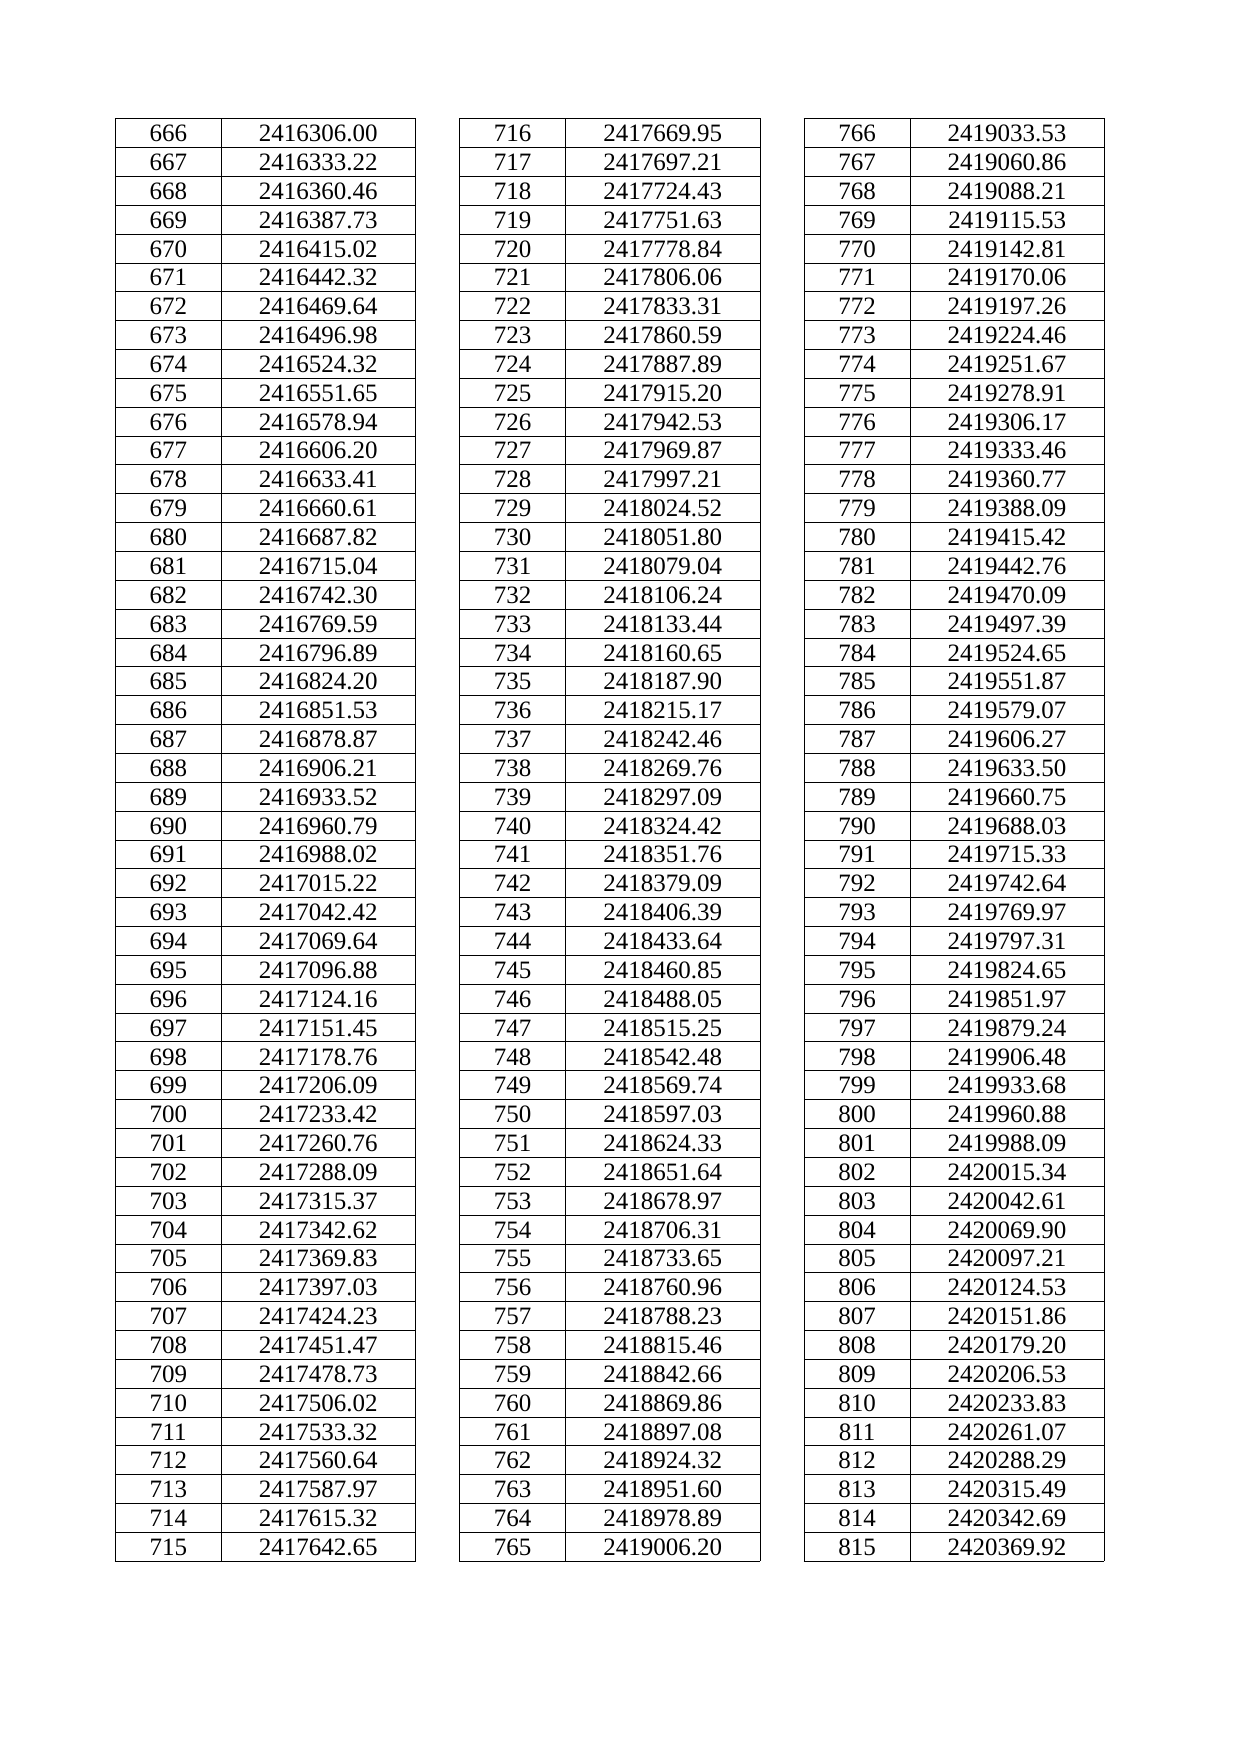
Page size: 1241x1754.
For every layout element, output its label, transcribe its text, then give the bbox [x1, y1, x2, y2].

table_cell 730 [460, 523, 565, 551]
table_cell 718 [460, 177, 565, 205]
table_cell 2417315.37 [222, 1187, 415, 1214]
table_cell 698 [116, 1042, 221, 1070]
table_cell 2419660.75 [911, 783, 1104, 811]
table_cell 2416469.64 [222, 292, 415, 320]
table_cell 2417288.09 [222, 1158, 415, 1186]
table_cell 2416524.32 [222, 350, 415, 378]
table_cell 2418269.76 [566, 754, 760, 782]
table_cell 692 [116, 869, 221, 897]
table_cell 2419606.27 [911, 725, 1104, 753]
table_cell 765 [460, 1533, 565, 1561]
table_cell 2418351.76 [566, 841, 760, 868]
table_cell 745 [460, 956, 565, 984]
table_cell 784 [805, 639, 910, 666]
table_cell 2418869.86 [566, 1389, 760, 1417]
table_cell 2420261.07 [911, 1418, 1104, 1445]
table_cell 794 [805, 927, 910, 955]
table_cell 2418297.09 [566, 783, 760, 811]
table_cell 2417806.06 [566, 264, 760, 291]
table_cell 756 [460, 1273, 565, 1301]
table_cell 711 [116, 1418, 221, 1445]
table_cell 753 [460, 1187, 565, 1214]
table_cell 2417042.42 [222, 898, 415, 926]
table_cell 2419033.53 [911, 119, 1104, 147]
table_cell 808 [805, 1331, 910, 1359]
table_cell 704 [116, 1216, 221, 1243]
table_cell 754 [460, 1216, 565, 1243]
table_cell 799 [805, 1071, 910, 1099]
table_cell 787 [805, 725, 910, 753]
table_cell 2420097.21 [911, 1245, 1104, 1272]
table_cell 705 [116, 1245, 221, 1272]
table_cell 2420151.86 [911, 1302, 1104, 1330]
table_cell 2417587.97 [222, 1475, 415, 1503]
table_cell 2416496.98 [222, 321, 415, 349]
table_cell 2418215.17 [566, 696, 760, 724]
table_cell 798 [805, 1042, 910, 1070]
table_cell 769 [805, 206, 910, 233]
table_cell 2420342.69 [911, 1504, 1104, 1532]
table_cell 2417915.20 [566, 379, 760, 407]
table_cell 690 [116, 812, 221, 839]
table_cell 785 [805, 667, 910, 695]
table_cell 2419060.86 [911, 148, 1104, 176]
table_cell 731 [460, 552, 565, 580]
table_cell 2417751.63 [566, 206, 760, 233]
table_cell 2419715.33 [911, 841, 1104, 868]
table_cell 713 [116, 1475, 221, 1503]
table_cell 706 [116, 1273, 221, 1301]
table_cell 744 [460, 927, 565, 955]
table_cell 732 [460, 581, 565, 609]
table_cell 813 [805, 1475, 910, 1503]
table_cell 770 [805, 235, 910, 262]
table_cell 2417833.31 [566, 292, 760, 320]
table_cell 2416933.52 [222, 783, 415, 811]
table_cell 716 [460, 119, 565, 147]
table_cell 2420233.83 [911, 1389, 1104, 1417]
table_cell 788 [805, 754, 910, 782]
table_cell 2417096.88 [222, 956, 415, 984]
table_cell 673 [116, 321, 221, 349]
table_cell 720 [460, 235, 565, 262]
table_cell 2417206.09 [222, 1071, 415, 1099]
table_cell 709 [116, 1360, 221, 1388]
table_cell 687 [116, 725, 221, 753]
table_cell 791 [805, 841, 910, 868]
table_cell 676 [116, 408, 221, 436]
table_cell 805 [805, 1245, 910, 1272]
table_cell 2418187.90 [566, 667, 760, 695]
table_cell 815 [805, 1533, 910, 1561]
table_cell 677 [116, 437, 221, 464]
table_cell 2419906.48 [911, 1042, 1104, 1070]
table_cell 2419933.68 [911, 1071, 1104, 1099]
table_cell 2417860.59 [566, 321, 760, 349]
table_cell 670 [116, 235, 221, 262]
table_cell 2416960.79 [222, 812, 415, 839]
table_cell 764 [460, 1504, 565, 1532]
table_cell 678 [116, 465, 221, 493]
table_cell 2417069.64 [222, 927, 415, 955]
table_cell 790 [805, 812, 910, 839]
table_cell 2418133.44 [566, 610, 760, 637]
table_cell 779 [805, 494, 910, 522]
table_cell 2417615.32 [222, 1504, 415, 1532]
table_cell 812 [805, 1446, 910, 1474]
table_cell 751 [460, 1129, 565, 1157]
table_cell 2420042.61 [911, 1187, 1104, 1214]
table_cell 702 [116, 1158, 221, 1186]
table_cell 2416360.46 [222, 177, 415, 205]
table_cell 2418460.85 [566, 956, 760, 984]
table_cell 2418624.33 [566, 1129, 760, 1157]
table_cell 2416633.41 [222, 465, 415, 493]
table_cell 796 [805, 985, 910, 1013]
table_cell 800 [805, 1100, 910, 1128]
table_cell 2418433.64 [566, 927, 760, 955]
table_cell 2419960.88 [911, 1100, 1104, 1128]
table_cell 758 [460, 1331, 565, 1359]
table_cell 722 [460, 292, 565, 320]
table_cell 695 [116, 956, 221, 984]
table_cell 2416606.20 [222, 437, 415, 464]
table_cell 2419470.09 [911, 581, 1104, 609]
table_cell 708 [116, 1331, 221, 1359]
table_cell 2419742.64 [911, 869, 1104, 897]
table_cell 2419988.09 [911, 1129, 1104, 1157]
table_cell 2418597.03 [566, 1100, 760, 1128]
table_cell 767 [805, 148, 910, 176]
table_cell 2418324.42 [566, 812, 760, 839]
table_cell 672 [116, 292, 221, 320]
table_cell 2418051.80 [566, 523, 760, 551]
table_cell 807 [805, 1302, 910, 1330]
table_cell 772 [805, 292, 910, 320]
table_cell 803 [805, 1187, 910, 1214]
table_cell 2419879.24 [911, 1014, 1104, 1041]
table_cell 2416578.94 [222, 408, 415, 436]
table_cell 699 [116, 1071, 221, 1099]
table_cell 2417451.47 [222, 1331, 415, 1359]
table_cell 2419360.77 [911, 465, 1104, 493]
table_cell 700 [116, 1100, 221, 1128]
table_cell 2417397.03 [222, 1273, 415, 1301]
table_cell 2420206.53 [911, 1360, 1104, 1388]
table_cell 2418106.24 [566, 581, 760, 609]
table_cell 682 [116, 581, 221, 609]
table_cell 801 [805, 1129, 910, 1157]
table_cell 2418406.39 [566, 898, 760, 926]
table_cell 738 [460, 754, 565, 782]
table_cell 2416906.21 [222, 754, 415, 782]
table_cell 783 [805, 610, 910, 637]
table_cell 2419769.97 [911, 898, 1104, 926]
table_cell 734 [460, 639, 565, 666]
table_cell 2418079.04 [566, 552, 760, 580]
table_cell 736 [460, 696, 565, 724]
table_cell 707 [116, 1302, 221, 1330]
table_cell 773 [805, 321, 910, 349]
table_cell 2420124.53 [911, 1273, 1104, 1301]
table_cell 771 [805, 264, 910, 291]
table_cell 750 [460, 1100, 565, 1128]
table_cell 681 [116, 552, 221, 580]
table_cell 793 [805, 898, 910, 926]
table_cell 774 [805, 350, 910, 378]
table_cell 2417533.32 [222, 1418, 415, 1445]
table_cell 2419415.42 [911, 523, 1104, 551]
table_cell 761 [460, 1418, 565, 1445]
table_cell 723 [460, 321, 565, 349]
table_cell 2416387.73 [222, 206, 415, 233]
table_cell 2419688.03 [911, 812, 1104, 839]
table_cell 2418242.46 [566, 725, 760, 753]
table_cell 2418924.32 [566, 1446, 760, 1474]
table_cell 762 [460, 1446, 565, 1474]
table_cell 2418951.60 [566, 1475, 760, 1503]
table_cell 741 [460, 841, 565, 868]
table_cell 694 [116, 927, 221, 955]
table_cell 2420369.92 [911, 1533, 1104, 1561]
table_cell 697 [116, 1014, 221, 1041]
table_cell 2418651.64 [566, 1158, 760, 1186]
table_cell 671 [116, 264, 221, 291]
table_cell 679 [116, 494, 221, 522]
table_cell 2417642.65 [222, 1533, 415, 1561]
table_cell 703 [116, 1187, 221, 1214]
table_cell 781 [805, 552, 910, 580]
table_cell 748 [460, 1042, 565, 1070]
table_cell 2416796.89 [222, 639, 415, 666]
table_cell 760 [460, 1389, 565, 1417]
table_cell 726 [460, 408, 565, 436]
table_cell 2419851.97 [911, 985, 1104, 1013]
table_cell 2416415.02 [222, 235, 415, 262]
table_cell 2418024.52 [566, 494, 760, 522]
table_cell 2417506.02 [222, 1389, 415, 1417]
table_cell 729 [460, 494, 565, 522]
table_cell 776 [805, 408, 910, 436]
table_cell 2416687.82 [222, 523, 415, 551]
table_cell 802 [805, 1158, 910, 1186]
table_cell 749 [460, 1071, 565, 1099]
table_cell 777 [805, 437, 910, 464]
table_cell 2418842.66 [566, 1360, 760, 1388]
table_cell 2416824.20 [222, 667, 415, 695]
table_cell 2418760.96 [566, 1273, 760, 1301]
table_cell 2419251.67 [911, 350, 1104, 378]
table_cell 2419797.31 [911, 927, 1104, 955]
table_cell 2419170.06 [911, 264, 1104, 291]
table_cell 683 [116, 610, 221, 637]
table_cell 2416660.61 [222, 494, 415, 522]
table_cell 689 [116, 783, 221, 811]
table_cell 2420315.49 [911, 1475, 1104, 1503]
table_cell 2419306.17 [911, 408, 1104, 436]
table_cell 2417724.43 [566, 177, 760, 205]
table_cell 763 [460, 1475, 565, 1503]
table_cell 2417997.21 [566, 465, 760, 493]
table_cell 782 [805, 581, 910, 609]
table_cell 2419278.91 [911, 379, 1104, 407]
table_cell 674 [116, 350, 221, 378]
table_cell 2419388.09 [911, 494, 1104, 522]
table_cell 724 [460, 350, 565, 378]
table_cell 743 [460, 898, 565, 926]
table_cell 2420288.29 [911, 1446, 1104, 1474]
table_cell 778 [805, 465, 910, 493]
table_cell 2416306.00 [222, 119, 415, 147]
table_cell 2418678.97 [566, 1187, 760, 1214]
table_cell 2419824.65 [911, 956, 1104, 984]
table_cell 727 [460, 437, 565, 464]
table_cell 2418733.65 [566, 1245, 760, 1272]
table_cell 2419551.87 [911, 667, 1104, 695]
table_cell 2418815.46 [566, 1331, 760, 1359]
table_cell 780 [805, 523, 910, 551]
table_cell 719 [460, 206, 565, 233]
table_cell 2417124.16 [222, 985, 415, 1013]
table_cell 752 [460, 1158, 565, 1186]
table_cell 2416551.65 [222, 379, 415, 407]
table_cell 686 [116, 696, 221, 724]
table_cell 797 [805, 1014, 910, 1041]
table_cell 2416715.04 [222, 552, 415, 580]
table_cell 717 [460, 148, 565, 176]
table_cell 795 [805, 956, 910, 984]
table_cell 2417151.45 [222, 1014, 415, 1041]
table_cell 675 [116, 379, 221, 407]
table_cell 2418379.09 [566, 869, 760, 897]
table_cell 2417942.53 [566, 408, 760, 436]
table_cell 691 [116, 841, 221, 868]
table_cell 2418897.08 [566, 1418, 760, 1445]
table_cell 2416851.53 [222, 696, 415, 724]
table_cell 728 [460, 465, 565, 493]
table_cell 2419579.07 [911, 696, 1104, 724]
table_cell 2419333.46 [911, 437, 1104, 464]
table_cell 742 [460, 869, 565, 897]
table_cell 2416742.30 [222, 581, 415, 609]
table_cell 810 [805, 1389, 910, 1417]
table_cell 2418488.05 [566, 985, 760, 1013]
table_cell 2418788.23 [566, 1302, 760, 1330]
table_cell 2417969.87 [566, 437, 760, 464]
table_cell 2417424.23 [222, 1302, 415, 1330]
table_cell 806 [805, 1273, 910, 1301]
table_cell 2417778.84 [566, 235, 760, 262]
table_cell 2419088.21 [911, 177, 1104, 205]
table_cell 701 [116, 1129, 221, 1157]
table_cell 721 [460, 264, 565, 291]
table_cell 712 [116, 1446, 221, 1474]
table_cell 684 [116, 639, 221, 666]
table_cell 2418569.74 [566, 1071, 760, 1099]
table_cell 2418160.65 [566, 639, 760, 666]
table_cell 2420015.34 [911, 1158, 1104, 1186]
table_cell 2417478.73 [222, 1360, 415, 1388]
table_cell 2416878.87 [222, 725, 415, 753]
table_cell 789 [805, 783, 910, 811]
table_cell 2417260.76 [222, 1129, 415, 1157]
table_cell 740 [460, 812, 565, 839]
table_cell 792 [805, 869, 910, 897]
table_cell 755 [460, 1245, 565, 1272]
table_cell 757 [460, 1302, 565, 1330]
table_cell 714 [116, 1504, 221, 1532]
table_cell 2419197.26 [911, 292, 1104, 320]
table_cell 669 [116, 206, 221, 233]
table_cell 2419224.46 [911, 321, 1104, 349]
table_cell 2417669.95 [566, 119, 760, 147]
table_cell 746 [460, 985, 565, 1013]
table_cell 2416442.32 [222, 264, 415, 291]
table_cell 696 [116, 985, 221, 1013]
table_cell 2416769.59 [222, 610, 415, 637]
table_cell 2417178.76 [222, 1042, 415, 1070]
table_cell 811 [805, 1418, 910, 1445]
table_cell 2419633.50 [911, 754, 1104, 782]
table_cell 685 [116, 667, 221, 695]
table_cell 2416988.02 [222, 841, 415, 868]
table_cell 2419524.65 [911, 639, 1104, 666]
table_cell 2420069.90 [911, 1216, 1104, 1243]
table_cell 2417560.64 [222, 1446, 415, 1474]
table_cell 759 [460, 1360, 565, 1388]
table_cell 2416333.22 [222, 148, 415, 176]
table_cell 668 [116, 177, 221, 205]
table_cell 2419115.53 [911, 206, 1104, 233]
table_cell 2417887.89 [566, 350, 760, 378]
table_cell 2419142.81 [911, 235, 1104, 262]
table_cell 666 [116, 119, 221, 147]
table_cell 2419497.39 [911, 610, 1104, 637]
table_cell 768 [805, 177, 910, 205]
table_cell 735 [460, 667, 565, 695]
table_cell 2418706.31 [566, 1216, 760, 1243]
table_cell 693 [116, 898, 221, 926]
table_cell 2417233.42 [222, 1100, 415, 1128]
table_cell 766 [805, 119, 910, 147]
table_cell 710 [116, 1389, 221, 1417]
table_cell 809 [805, 1360, 910, 1388]
table_cell 804 [805, 1216, 910, 1243]
table_cell 2417369.83 [222, 1245, 415, 1272]
table_cell 2419006.20 [566, 1533, 760, 1561]
table_cell 2419442.76 [911, 552, 1104, 580]
table_cell 725 [460, 379, 565, 407]
table_cell 688 [116, 754, 221, 782]
table_cell 814 [805, 1504, 910, 1532]
table_cell 2420179.20 [911, 1331, 1104, 1359]
table_cell 747 [460, 1014, 565, 1041]
table_cell 2418542.48 [566, 1042, 760, 1070]
table_cell 2417697.21 [566, 148, 760, 176]
table_cell 733 [460, 610, 565, 637]
table_cell 775 [805, 379, 910, 407]
table_cell 715 [116, 1533, 221, 1561]
table_cell 2417015.22 [222, 869, 415, 897]
table_cell 737 [460, 725, 565, 753]
table_cell 680 [116, 523, 221, 551]
table_cell 667 [116, 148, 221, 176]
table_cell 2418978.89 [566, 1504, 760, 1532]
table_cell 739 [460, 783, 565, 811]
table_cell 786 [805, 696, 910, 724]
table_cell 2417342.62 [222, 1216, 415, 1243]
table_cell 2418515.25 [566, 1014, 760, 1041]
